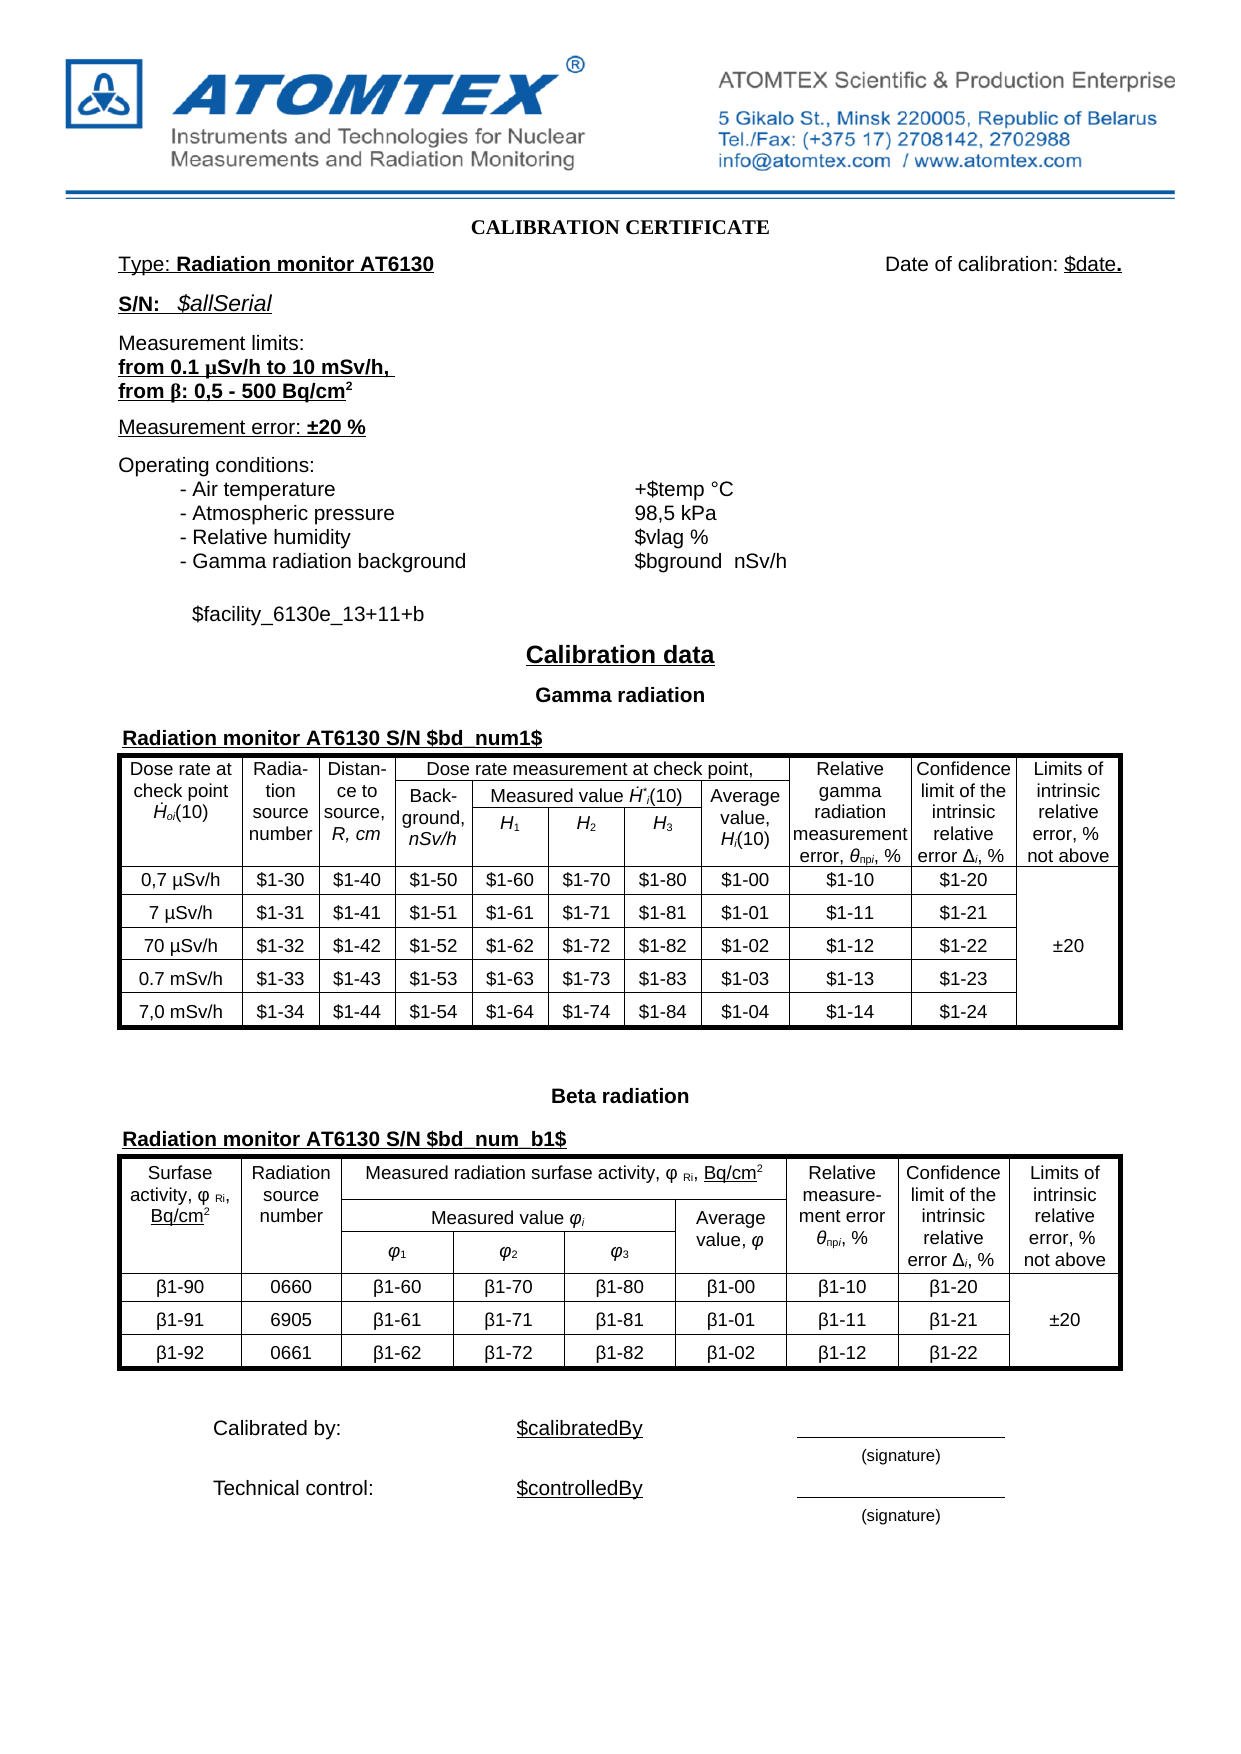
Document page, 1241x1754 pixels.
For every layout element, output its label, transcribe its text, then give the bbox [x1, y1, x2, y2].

table_cell 7,0 mSv/h [122, 993, 242, 1025]
table_cell $1-23 [912, 960, 1016, 992]
table_cell $1-63 [473, 960, 548, 992]
text Beta radiation [118, 1084, 1122, 1108]
table_cell $1-52 [396, 928, 472, 959]
table_header Radiation monitor AT6130 S/N $bd_num1$ [119, 707, 1121, 753]
table_cell $1-43 [320, 960, 395, 992]
text Measurement error: ±20 % [118, 415, 1122, 439]
table_cell H1 [473, 808, 548, 866]
table_cell β1-00 [676, 1274, 786, 1301]
table_cell Average value, φ [676, 1200, 786, 1273]
table_cell $1-72 [549, 928, 624, 959]
table_cell β1-71 [454, 1302, 564, 1333]
table_cell Technical control: [210, 1473, 513, 1503]
table_cell (signature) [771, 1443, 1030, 1473]
table_cell $1-60 [473, 867, 548, 894]
table_cell $1-14 [790, 993, 911, 1025]
table_header [771, 1413, 1030, 1443]
table_cell φ3 [565, 1232, 675, 1273]
table_cell Radiation source number [242, 1159, 341, 1273]
text S/N: $allSerial [118, 290, 1122, 316]
table_cell β1-20 [899, 1274, 1009, 1301]
table_cell $1-10 [790, 867, 911, 894]
table_cell β1-82 [565, 1335, 675, 1366]
table_cell β1-91 [122, 1302, 241, 1333]
table_cell $1-04 [702, 993, 789, 1025]
table_cell Dose rate measurement at check point, [396, 758, 789, 780]
text CALIBRATION CERTIFICATE [118, 215, 1122, 239]
table_cell β1-92 [122, 1335, 241, 1366]
table_cell $1-62 [473, 928, 548, 959]
text Type: Radiation monitor AT6130 Date of calibration: $date. [118, 251, 1122, 275]
table_cell $1-53 [396, 960, 472, 992]
table_cell $1-44 [320, 993, 395, 1025]
table_cell $1-20 [912, 867, 1016, 894]
table_cell φ2 [454, 1232, 564, 1273]
table_cell $1-64 [473, 993, 548, 1025]
table_cell (signature) [771, 1503, 1030, 1533]
table_cell [514, 1443, 771, 1473]
table_cell Distan-ce to source, R, сm [320, 758, 395, 866]
table_cell $1-31 [243, 895, 319, 927]
text - Air temperature +$temp °C [179, 477, 1122, 501]
table_cell 70 µSv/h [122, 928, 242, 959]
table_cell $1-03 [702, 960, 789, 992]
table_cell $1-22 [912, 928, 1016, 959]
text Gamma radiation [118, 683, 1122, 707]
table_cell $1-84 [625, 993, 701, 1025]
table_cell β1-62 [342, 1335, 453, 1366]
table_cell $1-01 [702, 895, 789, 927]
table_cell $1-11 [790, 895, 911, 927]
table_header Calibrated by: [210, 1413, 513, 1443]
table_cell β1-21 [899, 1302, 1009, 1333]
table_cell Back-ground, nSv/h [396, 781, 472, 866]
table_cell β1-80 [565, 1274, 675, 1301]
table_cell β1-81 [565, 1302, 675, 1333]
table_cell $1-51 [396, 895, 472, 927]
table_cell Average value, Hi(10) [702, 781, 789, 866]
table_cell $controlledBy [514, 1473, 771, 1503]
table_cell β1-90 [122, 1274, 241, 1301]
text from β: 0,5 - 500 Bq/cm2 [118, 379, 1122, 403]
table_cell $1-00 [702, 867, 789, 894]
table_cell β1-72 [454, 1335, 564, 1366]
table_cell $1-12 [790, 928, 911, 959]
table_cell β1-61 [342, 1302, 453, 1333]
table_cell [771, 1473, 1030, 1503]
table_cell [514, 1503, 771, 1533]
table_cell $1-50 [396, 867, 472, 894]
text - Atmospheric pressure 98,5 kPa [179, 501, 1122, 525]
table_cell [210, 1443, 513, 1473]
text - Relative humidity $vlag % [179, 525, 1122, 549]
table_header $calibratedBy [514, 1413, 771, 1443]
table_cell $1-83 [625, 960, 701, 992]
table_cell $1-34 [243, 993, 319, 1025]
table_cell $1-82 [625, 928, 701, 959]
table_cell φ1 [342, 1232, 453, 1273]
table_cell 7 µSv/h [122, 895, 242, 927]
text Measurement limits: [118, 331, 1122, 354]
table_cell $1-02 [702, 928, 789, 959]
text - Gamma radiation background $bground nSv/h [179, 549, 1122, 573]
table_cell $1-21 [912, 895, 1016, 927]
table_cell Relative gamma radiation measurement error, θпрi, % [790, 758, 911, 866]
table_cell Confidence limit of the intrinsic relative error Δi, % [899, 1159, 1009, 1273]
table_cell 0,7 µSv/h [122, 867, 242, 894]
table_cell $1-74 [549, 993, 624, 1025]
table_cell Measured value φi [342, 1200, 675, 1231]
table_cell 0660 [242, 1274, 341, 1301]
table_cell Measured value Ḣ*i(10) [473, 781, 701, 807]
table_cell $1-24 [912, 993, 1016, 1025]
table_cell $1-54 [396, 993, 472, 1025]
table_cell $1-42 [320, 928, 395, 959]
table_cell ±20 [1010, 1274, 1118, 1366]
table_cell Limits of intrinsic relative error, % not above [1010, 1159, 1118, 1273]
text Calibration data [118, 640, 1122, 669]
table_cell $1-40 [320, 867, 395, 894]
table_cell $1-71 [549, 895, 624, 927]
table_cell $1-13 [790, 960, 911, 992]
table_cell $1-33 [243, 960, 319, 992]
table_cell $1-81 [625, 895, 701, 927]
table_cell β1-60 [342, 1274, 453, 1301]
table_cell $1-73 [549, 960, 624, 992]
table_cell $1-80 [625, 867, 701, 894]
table_cell $1-30 [243, 867, 319, 894]
table_cell [210, 1503, 513, 1533]
table_cell H2 [549, 808, 624, 866]
table_cell Surfase activity, φ Ri, Bq/cm2 [122, 1159, 241, 1273]
table_cell H3 [625, 808, 701, 866]
table_cell 6905 [242, 1302, 341, 1333]
table_cell β1-02 [676, 1335, 786, 1366]
table_cell Relative measure-ment error θпрi, % [787, 1159, 898, 1273]
table_cell ±20 [1017, 867, 1118, 1025]
text $facility_6130e_13+11+b [118, 602, 1122, 626]
table_cell β1-11 [787, 1302, 898, 1333]
table_cell Limits of intrinsic relative error, % not above [1017, 758, 1118, 866]
text from 0.1 µSv/h to 10 mSv/h, [118, 354, 1122, 379]
table_cell β1-70 [454, 1274, 564, 1301]
table_cell $1-32 [243, 928, 319, 959]
table_header Radiation monitor AT6130 S/N $bd_num_b1$ [119, 1108, 1120, 1154]
table_cell 0661 [242, 1335, 341, 1366]
text Operating conditions: [118, 453, 1122, 477]
table_cell Dose rate at check point Ḣoi(10) [122, 758, 242, 866]
table_cell Measured radiation surfase activity, φ Ri, Bq/cm2 [342, 1159, 786, 1198]
table_cell $1-61 [473, 895, 548, 927]
table_cell $1-70 [549, 867, 624, 894]
table_cell 0.7 mSv/h [122, 960, 242, 992]
table_cell β1-22 [899, 1335, 1009, 1366]
table_cell Radia-tion source number [243, 758, 319, 866]
table_cell β1-12 [787, 1335, 898, 1366]
table_cell β1-10 [787, 1274, 898, 1301]
table_cell Confidence limit of the intrinsic relative error Δi, % [912, 758, 1016, 866]
table_cell β1-01 [676, 1302, 786, 1333]
table_cell $1-41 [320, 895, 395, 927]
